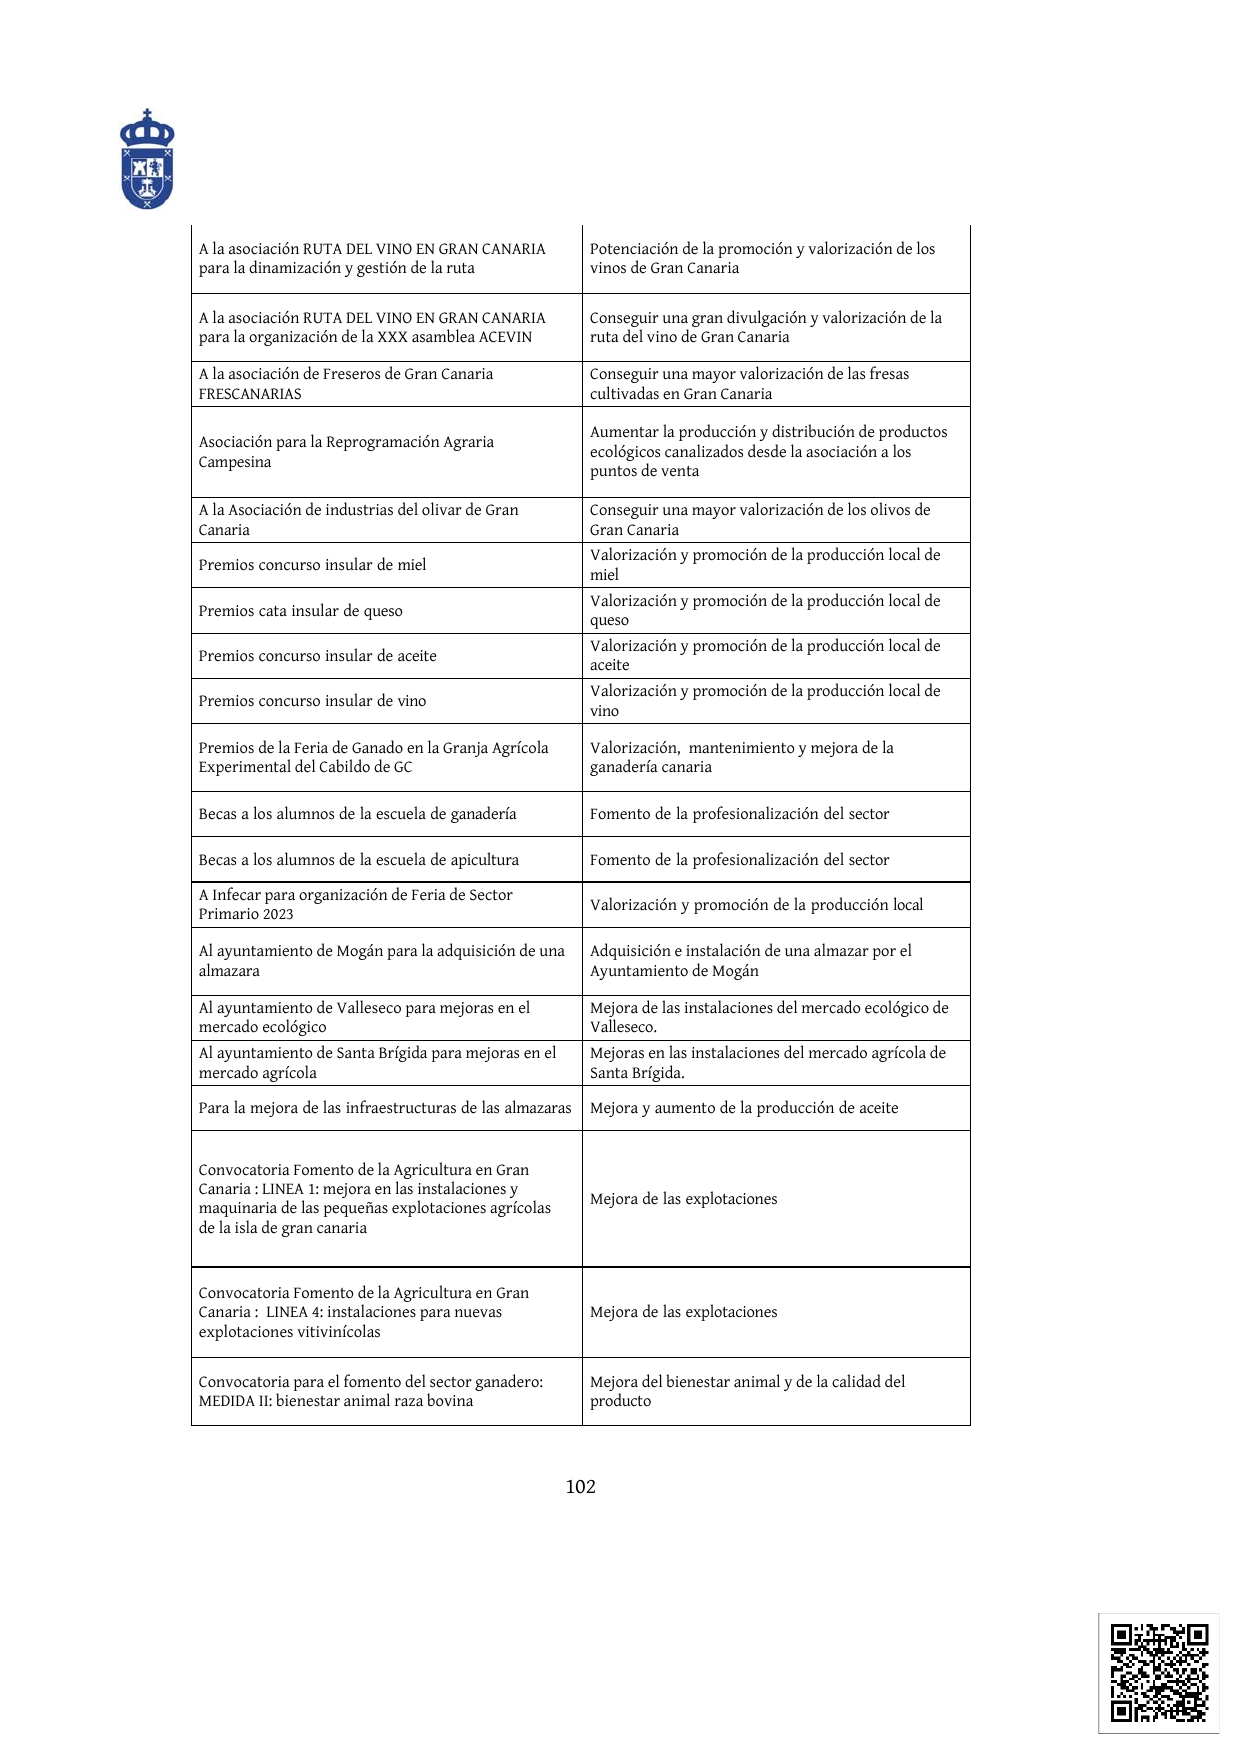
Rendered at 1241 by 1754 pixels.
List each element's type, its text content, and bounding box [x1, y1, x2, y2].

table_cell Premios concurso insular de vino [192, 679, 582, 723]
picture [118, 107, 176, 210]
table_cell Fomento de la profesionalización del sector [583, 837, 970, 881]
table_cell Conseguir una mayor valorización de las fresas cultivadas en Gran Canaria [583, 362, 970, 406]
table_cell Premios cata insular de queso [192, 588, 582, 632]
picture [1098, 1613, 1220, 1734]
table_cell Convocatoria Fomento de la Agricultura en Gran Canaria : LINEA 1: mejora en las instalaciones y maquinaria de las pequeñas explotaciones agrícolas de la isla de gran canaria [192, 1131, 582, 1266]
table_cell Adquisición e instalación de una almazar por el Ayuntamiento de Mogán [583, 928, 970, 994]
table_cell Mejoras en las instalaciones del mercado agrícola de Santa Brígida. [583, 1041, 970, 1085]
table_header Potenciación de la promoción y valorización de los vinos de Gran Canaria [583, 225, 970, 293]
table_cell Convocatoria para el fomento del sector ganadero: MEDIDA II: bienestar animal raza bovina [192, 1358, 582, 1425]
table_cell Becas a los alumnos de la escuela de ganadería [192, 792, 582, 836]
table_cell Al ayuntamiento de Mogán para la adquisición de una almazara [192, 928, 582, 994]
table_cell Premios concurso insular de miel [192, 543, 582, 587]
table_cell A la Asociación de industrias del olivar de Gran Canaria [192, 498, 582, 542]
table_cell Mejora y aumento de la producción de aceite [583, 1086, 970, 1130]
table_cell Valorización y promoción de la producción local de aceite [583, 634, 970, 678]
table_header A la asociación RUTA DEL VINO EN GRAN CANARIA para la dinamización y gestión de la ruta [192, 225, 582, 293]
table_cell Valorización y promoción de la producción local [583, 883, 970, 927]
table_cell Premios de la Feria de Ganado en la Granja Agrícola Experimental del Cabildo de GC [192, 724, 582, 791]
table_cell A Infecar para organización de Feria de Sector Primario 2023 [192, 883, 582, 927]
table_cell Fomento de la profesionalización del sector [583, 792, 970, 836]
table_cell Valorización y promoción de la producción local de miel [583, 543, 970, 587]
table_cell A la asociación de Freseros de Gran Canaria FRESCANARIAS [192, 362, 582, 406]
table_cell Al ayuntamiento de Valleseco para mejoras en el mercado ecológico [192, 996, 582, 1040]
table_cell Premios concurso insular de aceite [192, 634, 582, 678]
table_cell Mejora de las explotaciones [583, 1268, 970, 1357]
table_cell Mejora del bienestar animal y de la calidad del producto [583, 1358, 970, 1425]
table_cell Valorización y promoción de la producción local de queso [583, 588, 970, 632]
table_cell A la asociación RUTA DEL VINO EN GRAN CANARIA para la organización de la XXX asamblea ACEVIN [192, 294, 582, 361]
table_cell Conseguir una gran divulgación y valorización de la ruta del vino de Gran Canaria [583, 294, 970, 361]
table_cell Mejora de las instalaciones del mercado ecológico de Valleseco. [583, 996, 970, 1040]
table_cell Al ayuntamiento de Santa Brígida para mejoras en el mercado agrícola [192, 1041, 582, 1085]
table_cell Valorización y promoción de la producción local de vino [583, 679, 970, 723]
table_cell Convocatoria Fomento de la Agricultura en Gran Canaria : LINEA 4: instalaciones para nuevas explotaciones vitivinícolas [192, 1268, 582, 1357]
table_cell Mejora de las explotaciones [583, 1131, 970, 1266]
table_cell Aumentar la producción y distribución de productos ecológicos canalizados desde la asociación a los puntos de venta [583, 407, 970, 497]
table_cell Conseguir una mayor valorización de los olivos de Gran Canaria [583, 498, 970, 542]
table_cell Para la mejora de las infraestructuras de las almazaras [192, 1086, 582, 1130]
table_cell Valorización, mantenimiento y mejora de la ganadería canaria [583, 724, 970, 791]
table_cell Asociación para la Reprogramación Agraria Campesina [192, 407, 582, 497]
table_cell Becas a los alumnos de la escuela de apicultura [192, 837, 582, 881]
